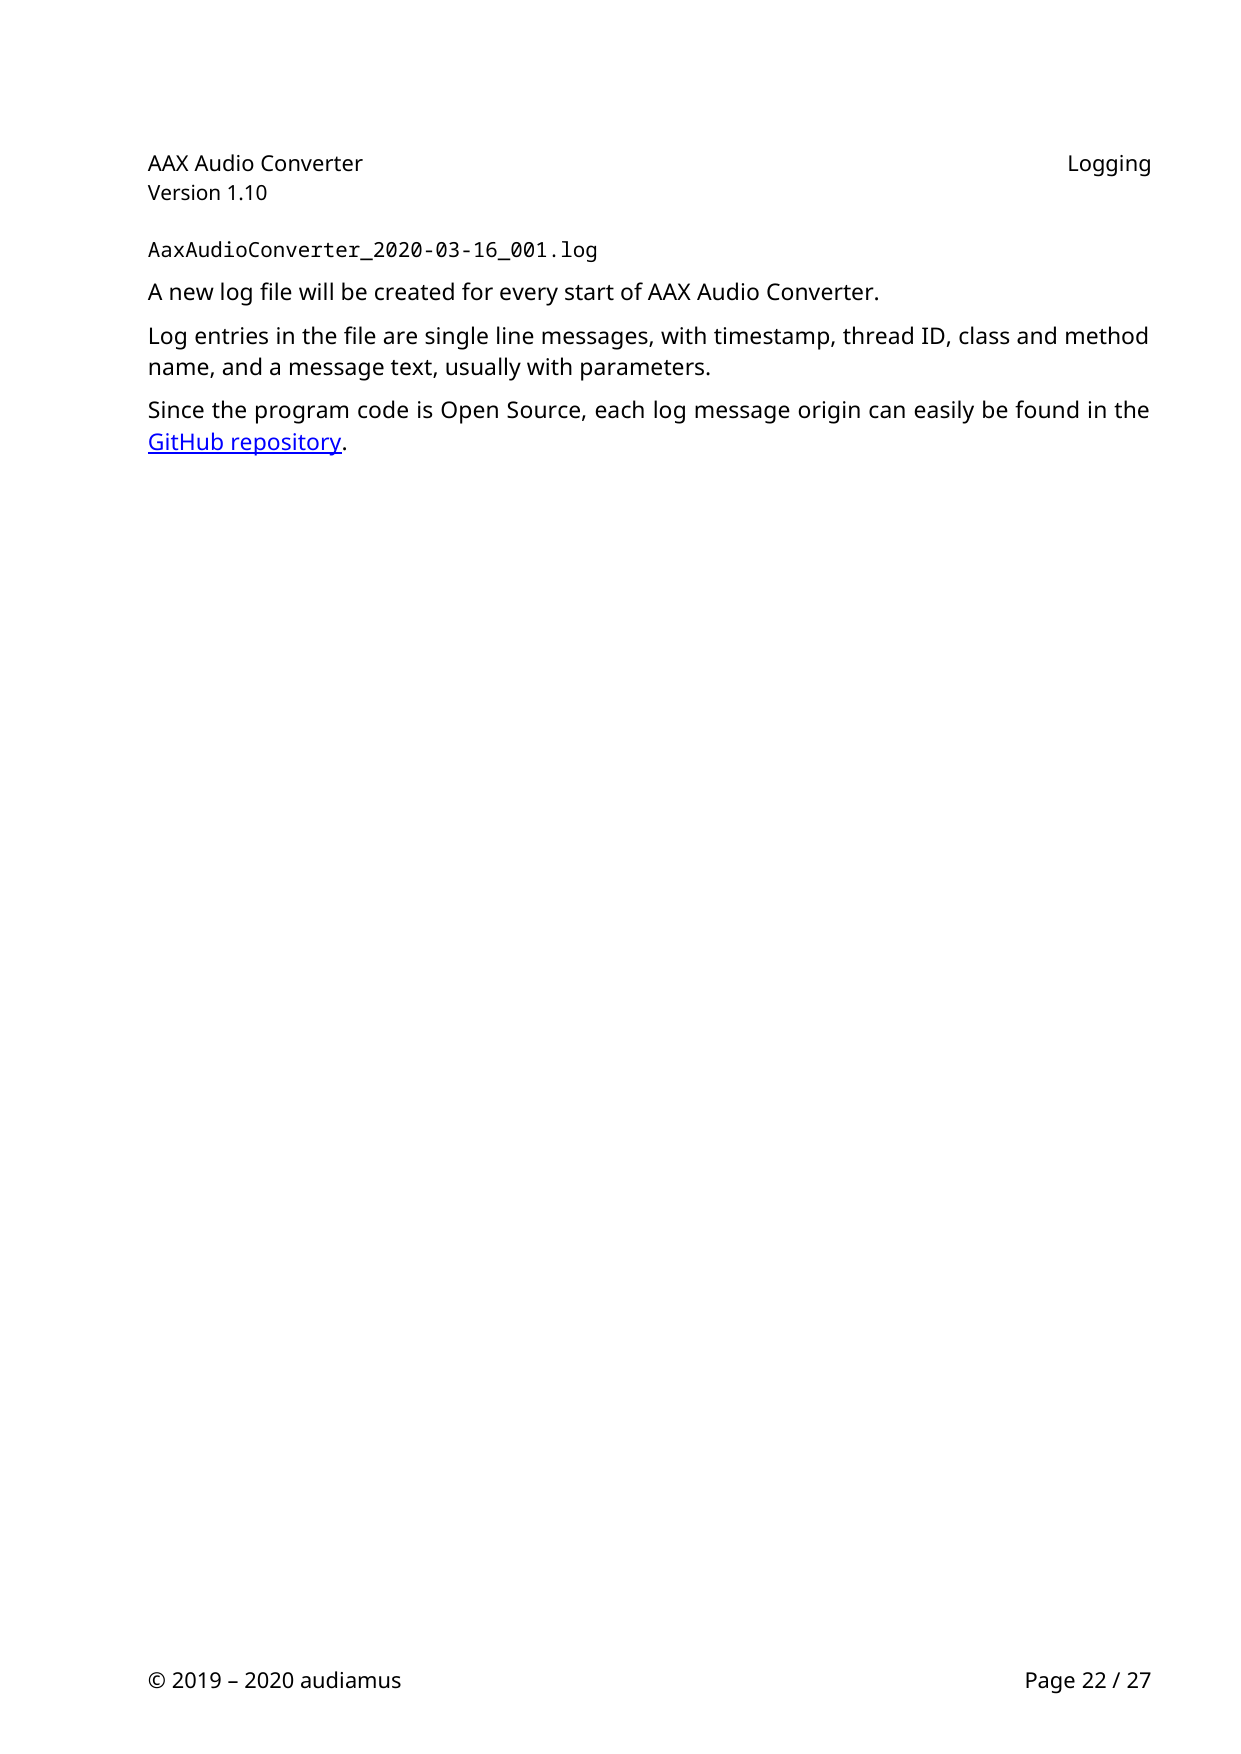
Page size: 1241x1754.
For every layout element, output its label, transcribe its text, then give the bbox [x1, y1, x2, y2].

text A new log file will be created for every start of AAX Audio Converter. [148, 276, 1152, 307]
text Since the program code is Open Source, each log message origin can easily be found in the GitHub repository. [148, 394, 1152, 457]
text AaxAudioConverter_2020-03-16_001.log [148, 235, 1152, 263]
text Log entries in the file are single line messages, with timestamp, thread ID, class and method name, and a message text, usually with parameters. [148, 319, 1152, 382]
